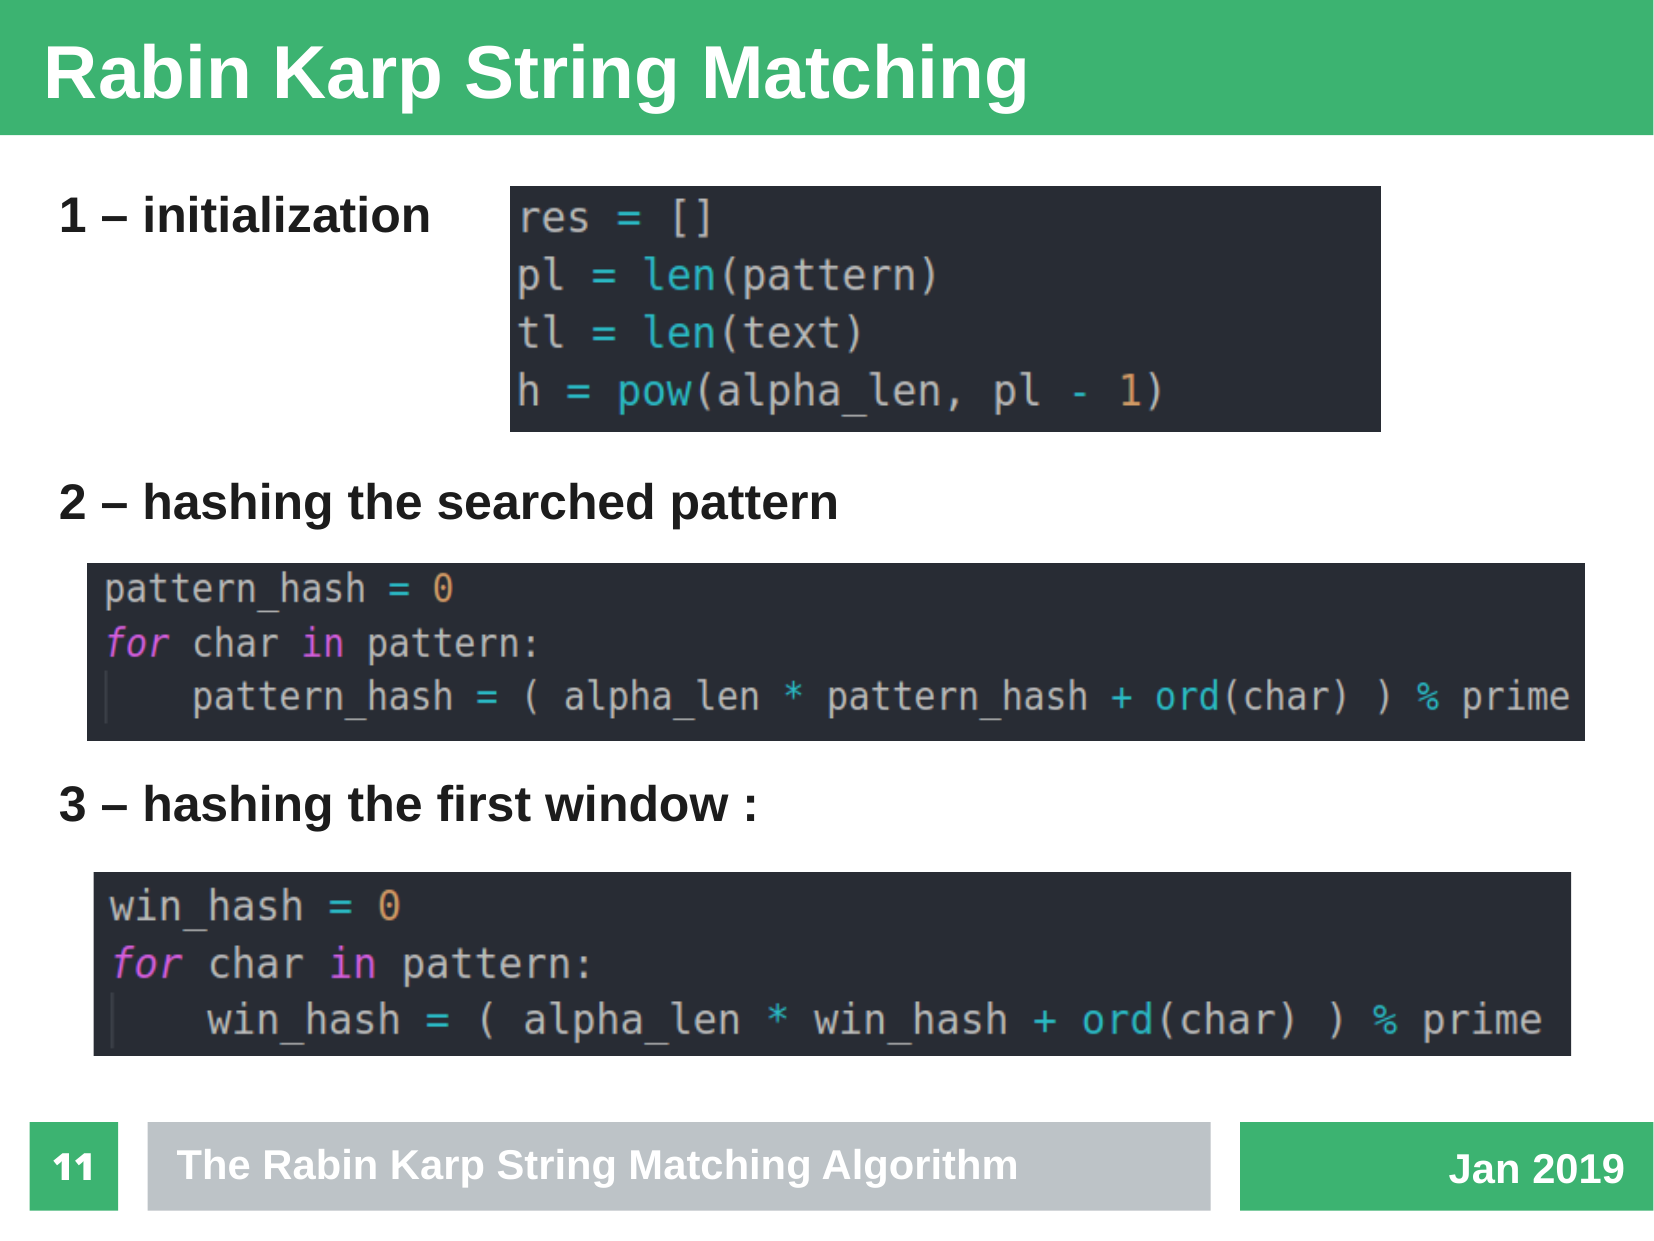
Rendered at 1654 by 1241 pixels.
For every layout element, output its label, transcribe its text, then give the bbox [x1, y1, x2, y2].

picture [510, 186, 1381, 432]
text_box Jan 2019 [1433, 1138, 1654, 1203]
title Rabin Karp String Matching [43, 24, 1653, 115]
picture [93, 872, 1572, 1056]
list 1 – initialization 2 – hashing the searched pattern 3 – hashing the first window : [59, 186, 1606, 1081]
picture [87, 563, 1585, 741]
text_box The Rabin Karp String Matching Algorithm [161, 1133, 1156, 1197]
